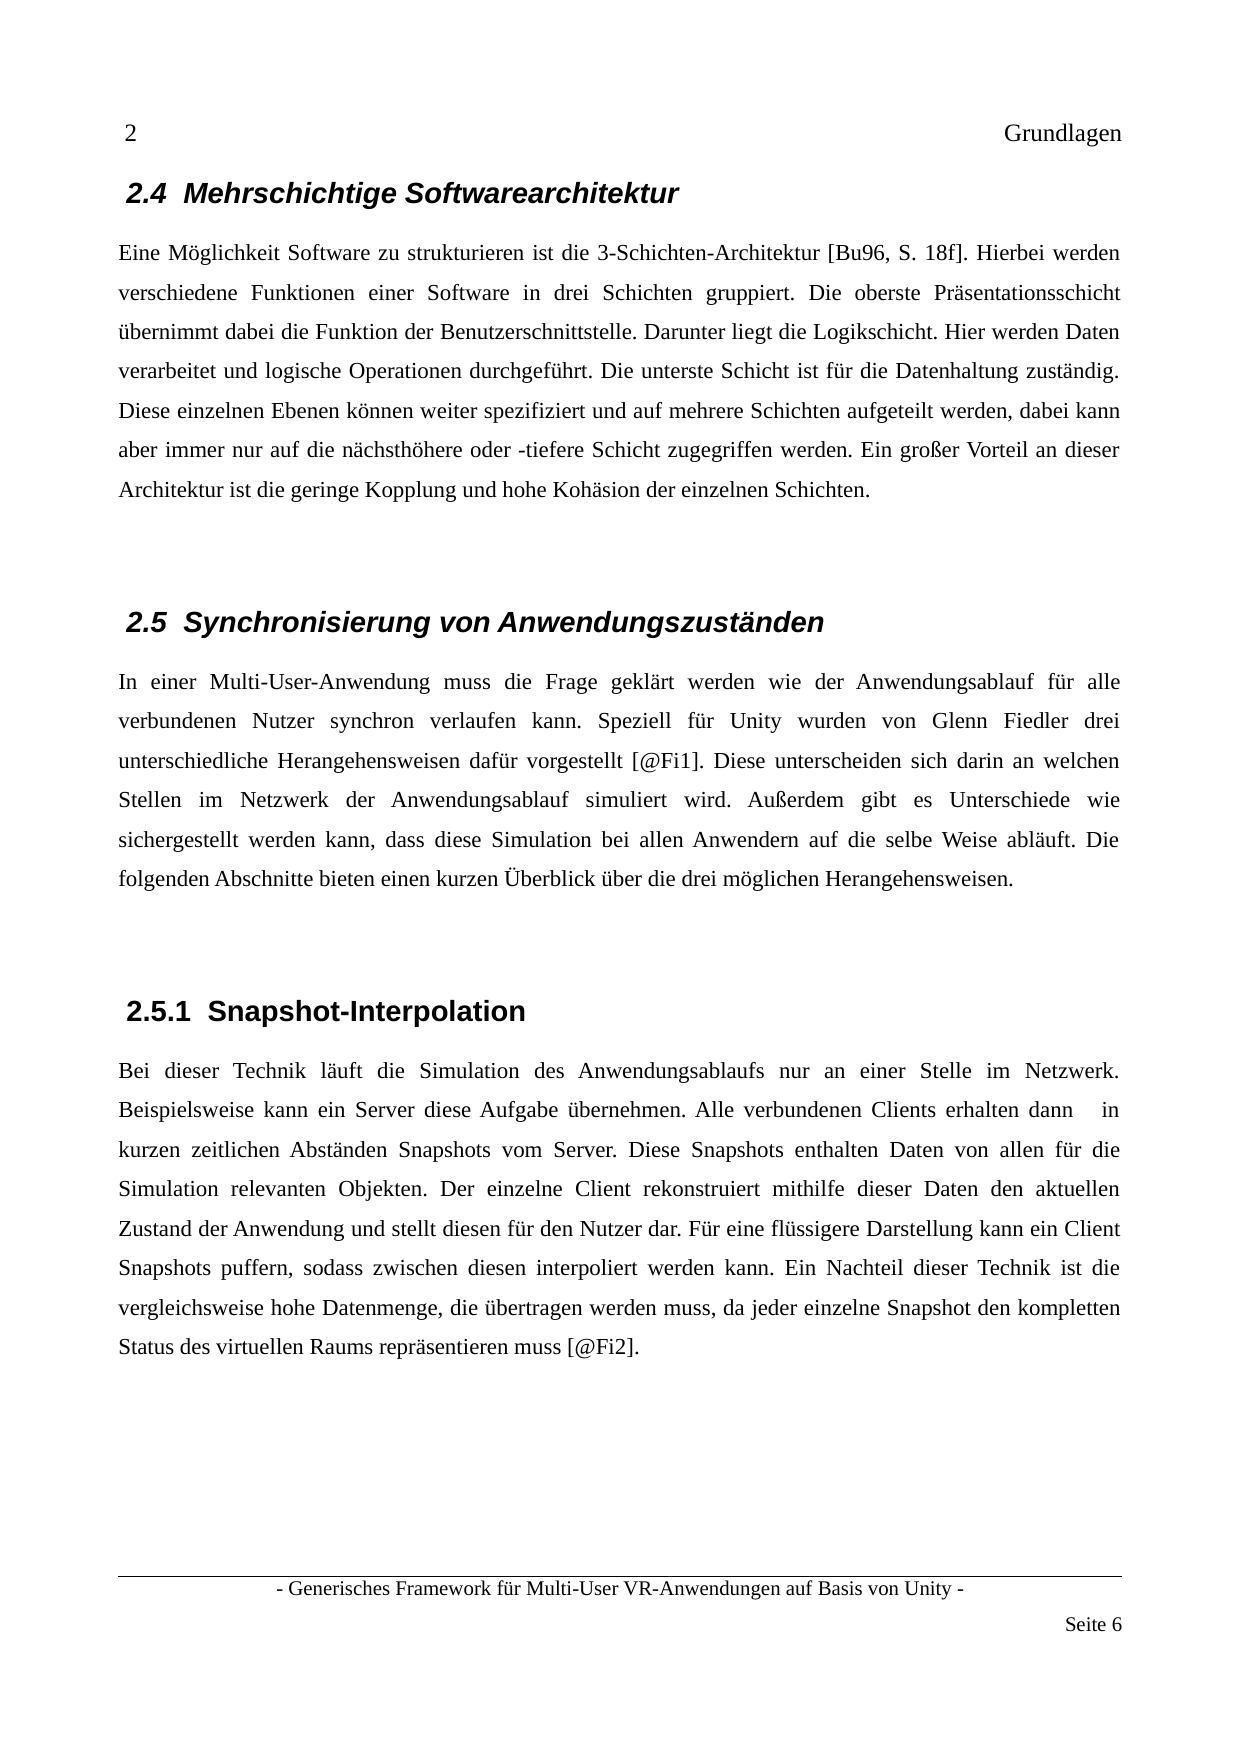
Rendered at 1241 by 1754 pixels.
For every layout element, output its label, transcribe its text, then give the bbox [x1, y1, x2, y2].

subtitle Mehrschichtige Softwarearchitektur [118, 176, 1122, 210]
text In einer Multi-User-Anwendung muss die Frage geklärt werden wie der Anwendungsablauf für alle verbundenen Nutzer synchron verlaufen kann. Speziell für Unity wurden von Glenn Fiedler drei unterschiedliche Herangehensweisen dafür vorgestellt [@Fi1]. Diese unterscheiden sich darin an welchen Stellen im Netzwerk der Anwendungsablauf simuliert wird. Außerdem gibt es Unterschiede wie sichergestellt werden kann, dass diese Simulation bei allen Anwendern auf die selbe Weise abläuft. Die folgenden Abschnitte bieten einen kurzen Überblick über die drei möglichen Herangehensweisen. [118, 668, 1122, 892]
subtitle Snapshot-Interpolation [118, 994, 1122, 1028]
text Eine Möglichkeit Software zu strukturieren ist die 3-Schichten-Architektur [Bu96, S. 18f]. Hierbei werden verschiedene Funktionen einer Software in drei Schichten gruppiert. Die oberste Präsentationsschicht übernimmt dabei die Funktion der Benutzerschnittstelle. Darunter liegt die Logikschicht. Hier werden Daten verarbeitet und logische Operationen durchgeführt. Die unterste Schicht ist für die Datenhaltung zuständig. Diese einzelnen Ebenen können weiter spezifiziert und auf mehrere Schichten aufgeteilt werden, dabei kann aber immer nur auf die nächsthöhere oder -tiefere Schicht zugegriffen werden. Ein großer Vorteil an dieser Architektur ist die geringe Kopplung und hohe Kohäsion der einzelnen Schichten. [118, 239, 1122, 502]
subtitle Synchronisierung von Anwendungszuständen [118, 605, 1122, 638]
text Bei dieser Technik läuft die Simulation des Anwendungsablaufs nur an einer Stelle im Netzwerk. Beispielsweise kann ein Server diese Aufgabe übernehmen. Alle verbundenen Clients erhalten dann in kurzen zeitlichen Abständen Snapshots vom Server. Diese Snapshots enthalten Daten von allen für die Simulation relevanten Objekten. Der einzelne Client rekonstruiert mithilfe dieser Daten den aktuellen Zustand der Anwendung und stellt diesen für den Nutzer dar. Für eine flüssigere Darstellung kann ein Client Snapshots puffern, sodass zwischen diesen interpoliert werden kann. Ein Nachteil dieser Technik ist die vergleichsweise hohe Datenmenge, die übertragen werden muss, da jeder einzelne Snapshot den kompletten Status des virtuellen Raums repräsentieren muss [@Fi2]. [118, 1057, 1122, 1360]
